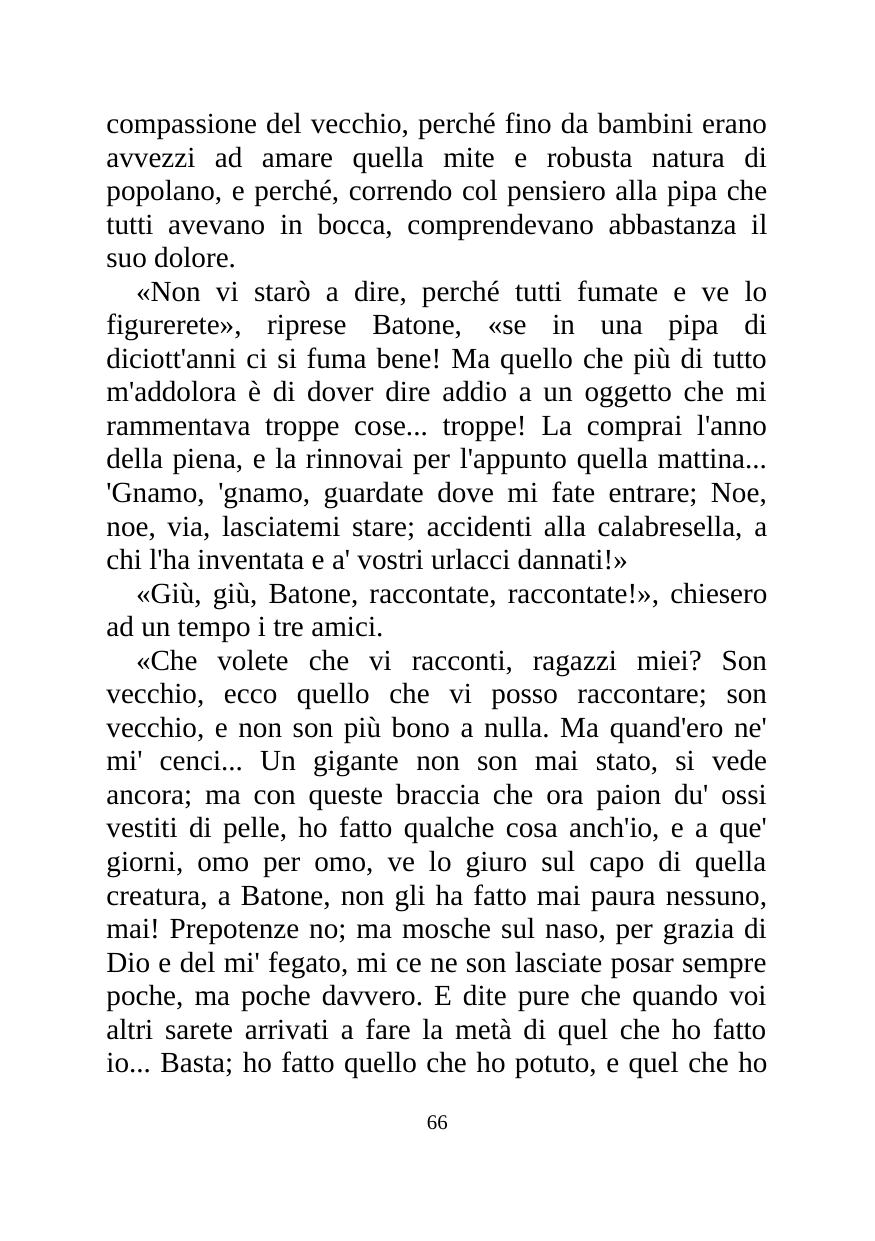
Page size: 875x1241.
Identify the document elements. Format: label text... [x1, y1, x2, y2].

text «Giù, giù, Batone, raccontate, raccontate!», chiesero ad un tempo i tre amici. [106, 576, 768, 643]
text compassione del vecchio, perché fino da bambini erano avvezzi ad amare quella mite e robusta natura di popolano, e perché, correndo col pensiero alla pipa che tutti avevano in bocca, comprendevano abbastanza il suo dolore. [106, 106, 768, 274]
text «Che volete che vi racconti, ragazzi miei? Son vecchio, ecco quello che vi posso raccontare; son vecchio, e non son più bono a nulla. Ma quand'ero ne' mi' cenci... Un gigante non son mai stato, si vede ancora; ma con queste braccia che ora paion du' ossi vestiti di pelle, ho fatto qualche cosa anch'io, e a que' giorni, omo per omo, ve lo giuro sul capo di quella creatura, a Batone, non gli ha fatto mai paura nessuno, mai! Prepotenze no; ma mosche sul naso, per grazia di Dio e del mi' fegato, mi ce ne son lasciate posar sempre poche, ma poche davvero. E dite pure che quando voi altri sarete arrivati a fare la metà di quel che ho fatto io... Basta; ho fatto quello che ho potuto, e quel che ho [106, 643, 768, 1079]
text «Non vi starò a dire, perché tutti fumate e ve lo figurerete», riprese Batone, «se in una pipa di diciott'anni ci si fuma bene! Ma quello che più di tutto m'addolora è di dover dire addio a un oggetto che mi rammentava troppe cose... troppe! La comprai l'anno della piena, e la rinnovai per l'appunto quella mattina... 'Gnamo, 'gnamo, guardate dove mi fate entrare; Noe, noe, via, lasciatemi stare; accidenti alla calabresella, a chi l'ha inventata e a' vostri urlacci dannati!» [106, 274, 768, 576]
